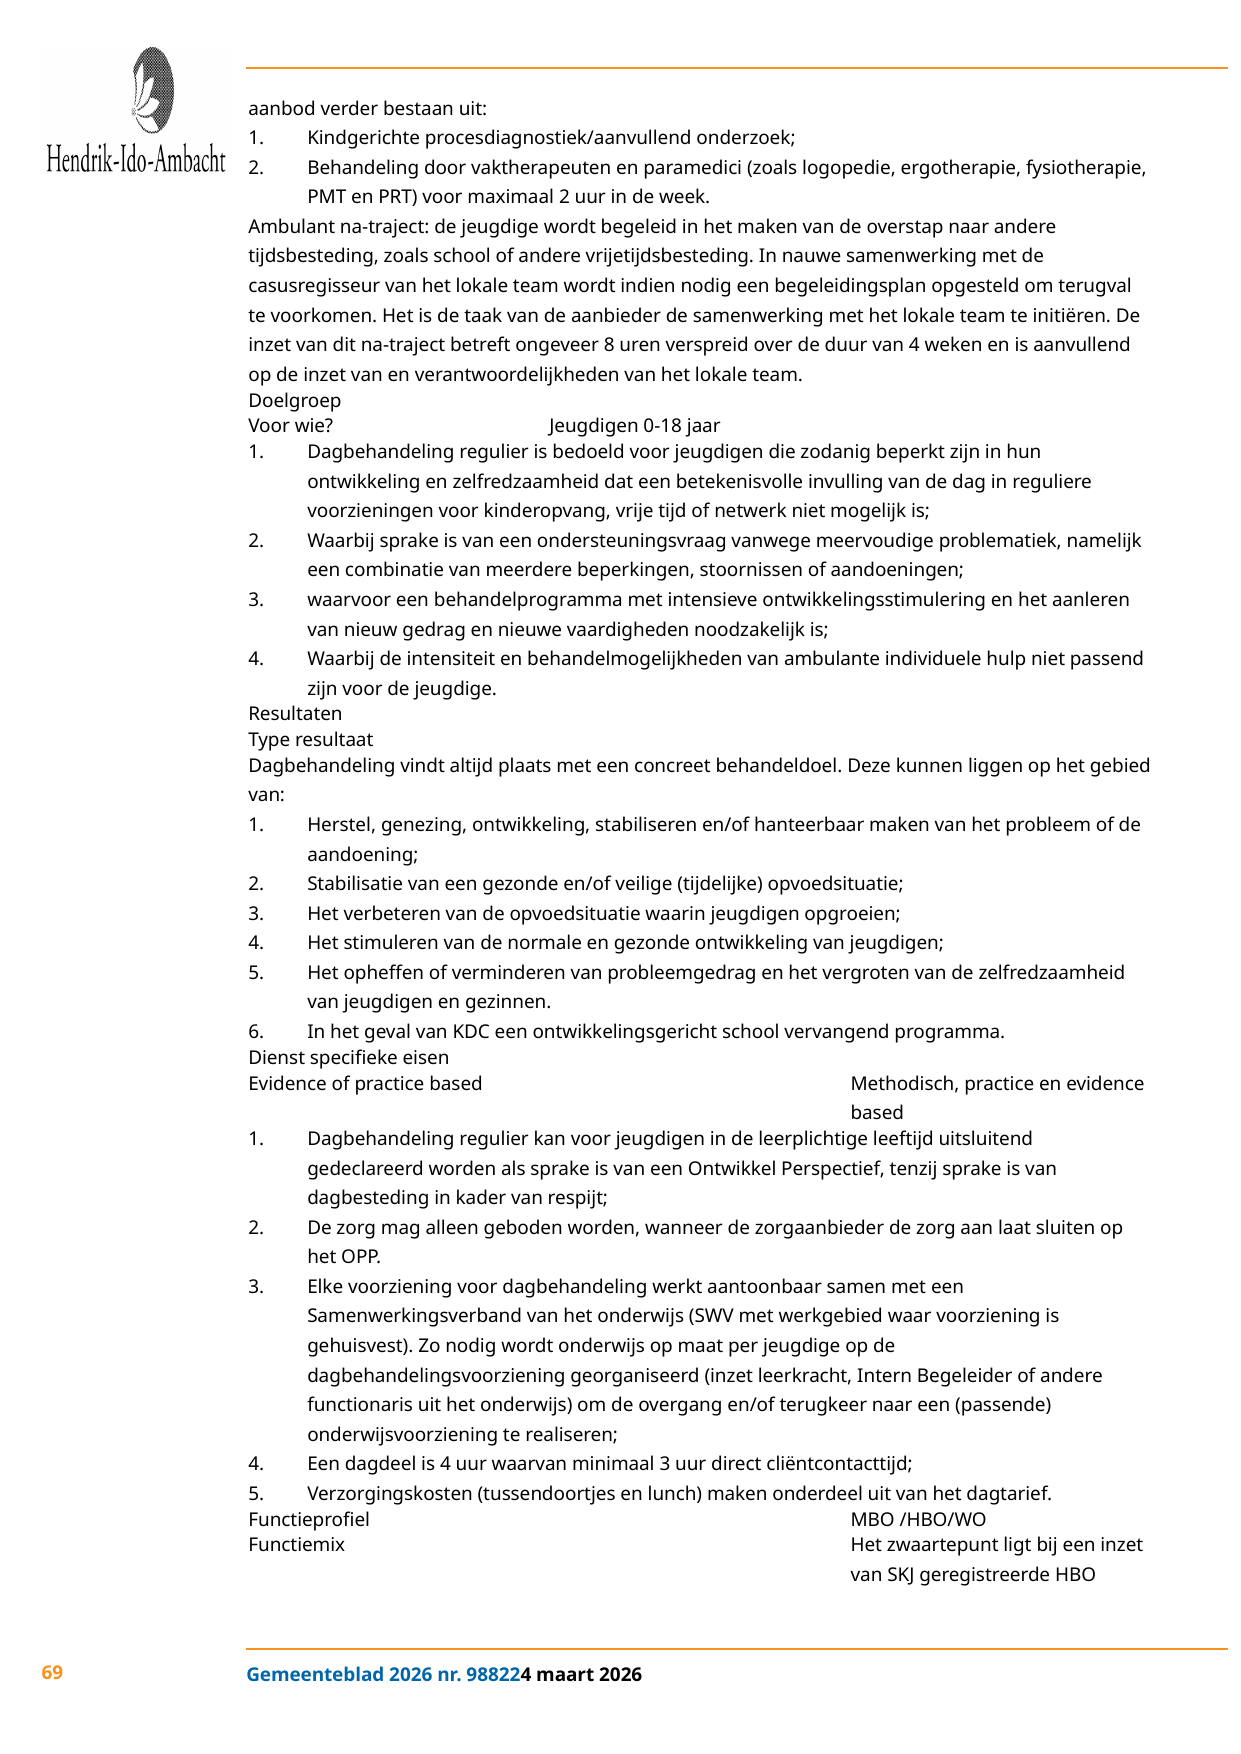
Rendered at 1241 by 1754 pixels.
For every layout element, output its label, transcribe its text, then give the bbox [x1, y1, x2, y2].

table_cell aanbod verder bestaan uit: Kindgerichte procesdiagnostiek/aanvullend onderzoek; Behandeling door vaktherapeuten en paramedici (zoals logopedie, ergotherapie, fysiotherapie, PMT en PRT) voor maximaal 2 uur in de week. Ambulant na-traject: de jeugdige wordt begeleid in het maken van de overstap naar andere tijdsbesteding, zoals school of andere vrijetijdsbesteding. In nauwe samenwerking met de casusregisseur van het lokale team wordt indien nodig een begeleidingsplan opgesteld om terugval te voorkomen. Het is de taak van de aanbieder de samenwerking met het lokale team te initiëren. De inzet van dit na-traject betreft ongeveer 8 uren verspreid over de duur van 4 weken en is aanvullend op de inzet van en verantwoordelijkheden van het lokale team. [248, 95, 1152, 387]
table_cell MBO /HBO/WO [850, 1506, 1152, 1532]
table_cell Dagbehandeling vindt altijd plaats met een concreet behandeldoel. Deze kunnen liggen op het gebied van: Herstel, genezing, ontwikkeling, stabiliseren en/of hanteerbaar maken van het probleem of de aandoening; Stabilisatie van een gezonde en/of veilige (tijdelijke) opvoedsituatie; Het verbeteren van de opvoedsituatie waarin jeugdigen opgroeien; Het stimuleren van de normale en gezonde ontwikkeling van jeugdigen; Het opheffen of verminderen van probleemgedrag en het vergroten van de zelfredzaamheid van jeugdigen en gezinnen. In het geval van KDC een ontwikkelingsgericht school vervangend programma. [248, 752, 1152, 1044]
table_cell Type resultaat [248, 726, 549, 752]
table_cell Methodisch, practice en evidence based [850, 1070, 1152, 1125]
table_cell Functieprofiel [248, 1506, 850, 1532]
table_cell Voor wie? [248, 413, 549, 438]
table_cell Het zwaartepunt ligt bij een inzet van SKJ geregistreerde HBO [850, 1532, 1152, 1587]
table_cell Jeugdigen 0-18 jaar [549, 413, 1152, 438]
table_cell Functiemix [248, 1532, 850, 1587]
table_cell Dagbehandeling regulier is bedoeld voor jeugdigen die zodanig beperkt zijn in hun ontwikkeling en zelfredzaamheid dat een betekenisvolle invulling van de dag in reguliere voorzieningen voor kinderopvang, vrije tijd of netwerk niet mogelijk is; Waarbij sprake is van een ondersteuningsvraag vanwege meervoudige problematiek, namelijk een combinatie van meerdere beperkingen, stoornissen of aandoeningen; waarvoor een behandelprogramma met intensieve ontwikkelingsstimulering en het aanleren van nieuw gedrag en nieuwe vaardigheden noodzakelijk is; Waarbij de intensiteit en behandelmogelijkheden van ambulante individuele hulp niet passend zijn voor de jeugdige. [248, 438, 1152, 701]
table_cell Dienst specifieke eisen [248, 1044, 1152, 1070]
table_cell Resultaten [248, 701, 1152, 726]
table_cell Dagbehandeling regulier kan voor jeugdigen in de leerplichtige leeftijd uitsluitend gedeclareerd worden als sprake is van een Ontwikkel Perspectief, tenzij sprake is van dagbesteding in kader van respijt; De zorg mag alleen geboden worden, wanneer de zorgaanbieder de zorg aan laat sluiten op het OPP. Elke voorziening voor dagbehandeling werkt aantoonbaar samen met een Samenwerkingsverband van het onderwijs (SWV met werkgebied waar voorziening is gehuisvest). Zo nodig wordt onderwijs op maat per jeugdige op de dagbehandelingsvoorziening georganiseerd (inzet leerkracht, Intern Begeleider of andere functionaris uit het onderwijs) om de overgang en/of terugkeer naar een (passende) onderwijsvoorziening te realiseren; Een dagdeel is 4 uur waarvan minimaal 3 uur direct cliëntcontacttijd; Verzorgingskosten (tussendoortjes en lunch) maken onderdeel uit van het dagtarief. [248, 1125, 1152, 1506]
table_cell Doelgroep [248, 387, 1152, 412]
table_cell [549, 726, 1152, 752]
picture [41, 47, 231, 172]
table_cell Evidence of practice based [248, 1070, 850, 1125]
